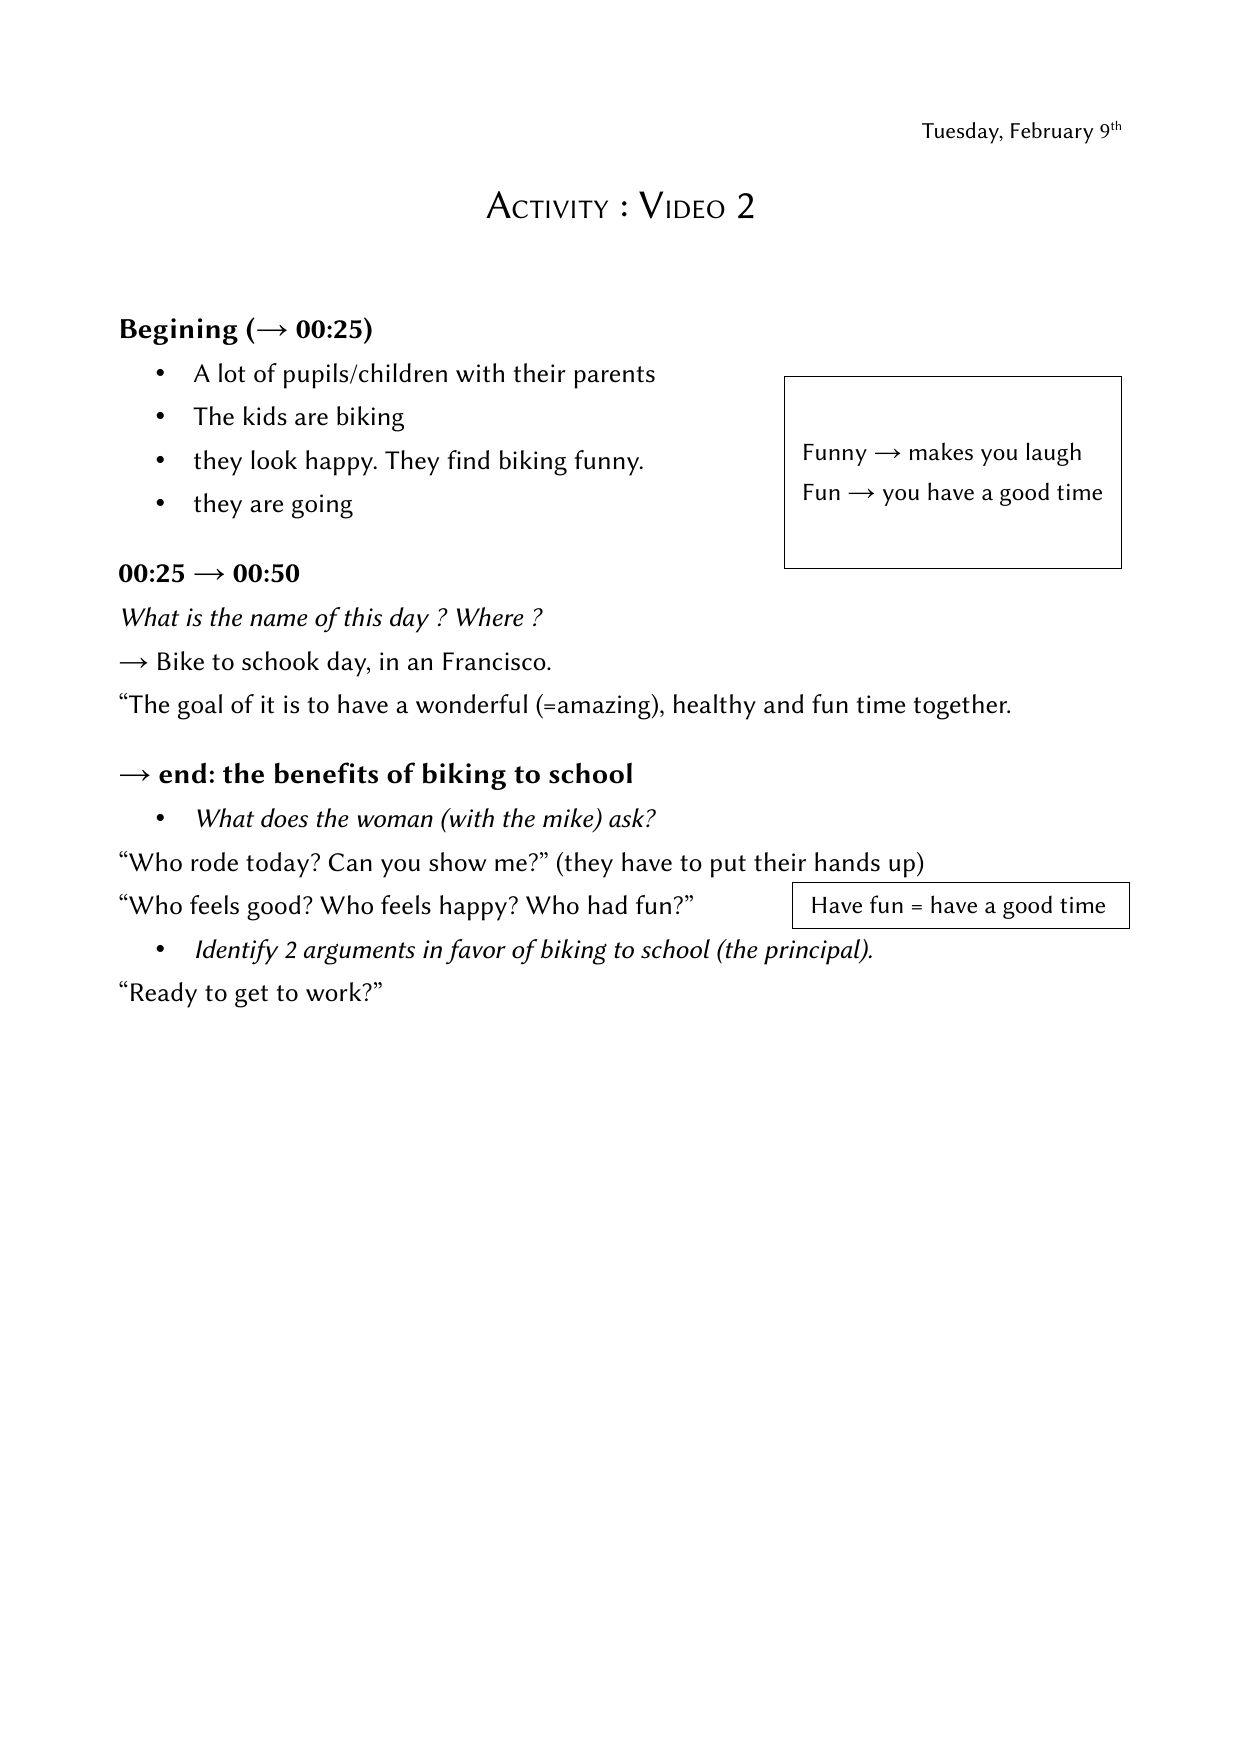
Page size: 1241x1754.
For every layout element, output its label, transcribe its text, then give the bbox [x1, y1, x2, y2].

subtitle 00:25 → 00:50 [118, 557, 1122, 590]
list they are going [156, 488, 784, 519]
text “Who feels good? Who feels happy? Who had fun?” [118, 890, 792, 921]
subtitle Activity : Video 2 [118, 182, 1122, 228]
text “The goal of it is to have a wonderful (=amazing), healthy and fun time together. [118, 689, 1122, 720]
subtitle → end: the benefits of biking to school [118, 758, 1122, 791]
list they look happy. They find biking funny. [156, 445, 784, 476]
text → Bike to schook day, in an Francisco. [118, 646, 1122, 677]
text What is the name of this day ? Where ? [118, 602, 1122, 633]
text “Ready to get to work?” [118, 977, 1122, 1008]
list The kids are biking [156, 401, 784, 432]
list Identify 2 arguments in favor of biking to school (the principal). [156, 934, 1122, 965]
text “Who rode today? Can you show me?” (they have to put their hands up) [118, 847, 1122, 878]
subtitle Begining (→ 00:25) [118, 312, 1122, 345]
text Tuesday, February 9th [118, 118, 1122, 144]
list A lot of pupils/children with their parents [156, 358, 1122, 389]
list What does the woman (with the mike) ask? [156, 803, 1122, 834]
